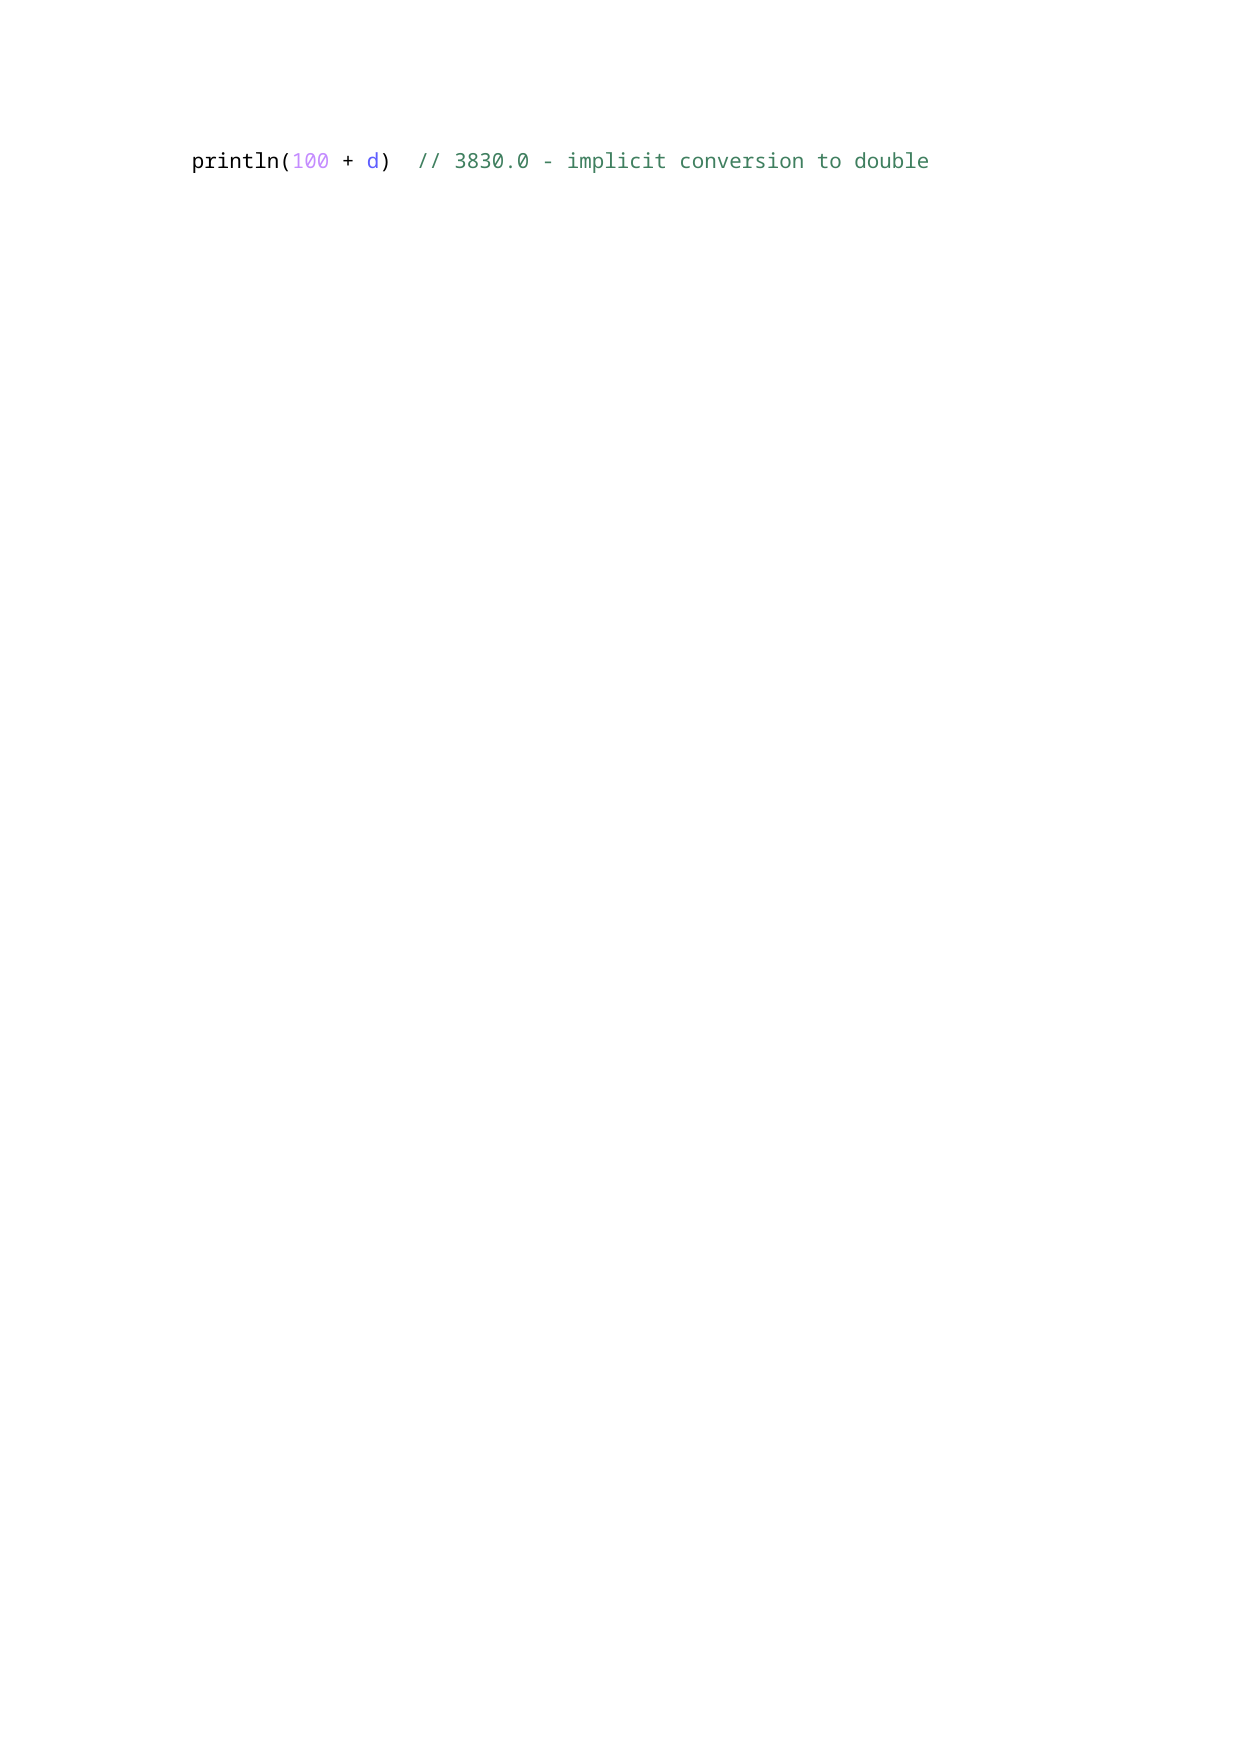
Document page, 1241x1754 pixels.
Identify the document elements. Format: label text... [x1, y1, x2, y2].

text println(100 + d) // 3830.0 - implicit conversion to double [118, 147, 1122, 175]
